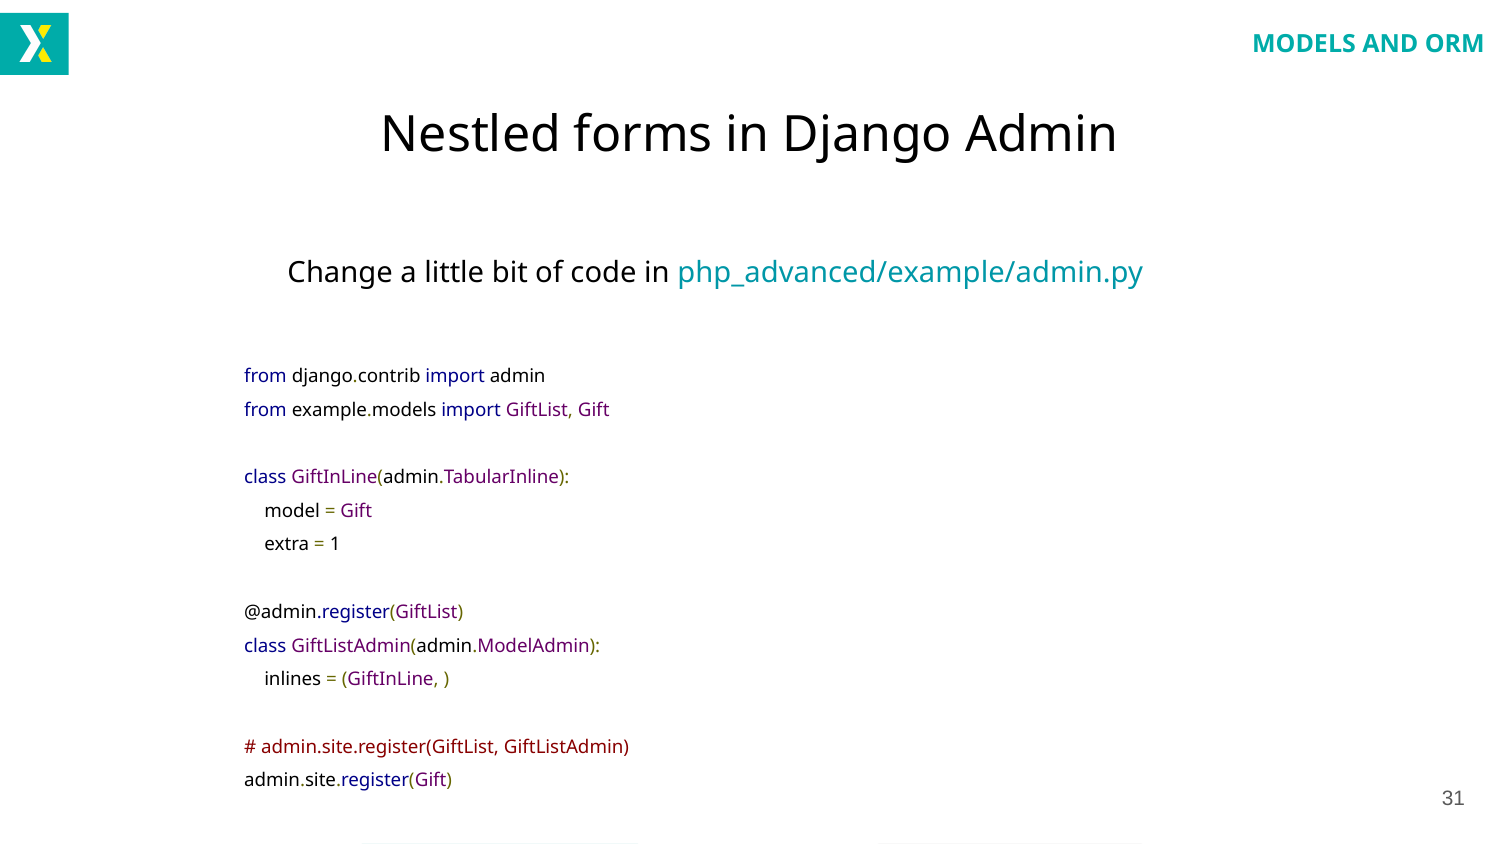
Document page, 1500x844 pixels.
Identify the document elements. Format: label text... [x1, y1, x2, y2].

text_box Change a little bit of code in php_advanced/example/admin.py [71, 220, 1367, 664]
text_box from django.contrib import admin from example.models import GiftList, Gift class GiftInLine(admin.TabularInline): model = Gift extra = 1 @admin.register(GiftList) class GiftListAdmin(admin.ModelAdmin): inlines = (GiftInLine, ) # admin.site.register(GiftList, GiftListAdmin) admin.site.register(Gift) [229, 337, 1264, 760]
slide_number [1389, 764, 1480, 830]
picture [17, 25, 54, 62]
text_box Nestled forms in Django Admin [115, 86, 1385, 181]
